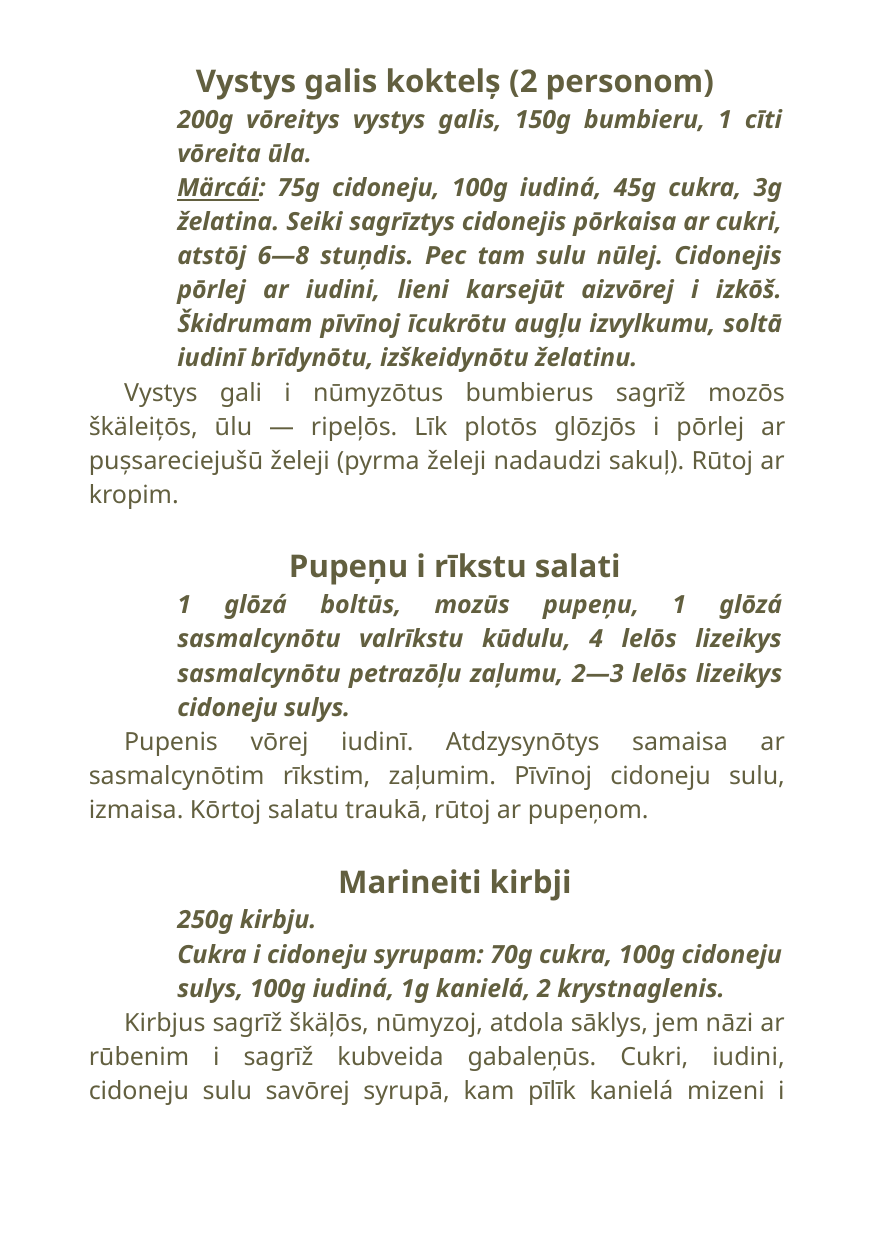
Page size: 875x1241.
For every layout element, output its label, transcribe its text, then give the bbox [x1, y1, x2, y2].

text Marineiti kirbji [88, 859, 786, 902]
text Kirbjus sagrīž škäļōs, nūmyzoj, atdola sāklys, jem nāzi ar rūbenim i sagrīž kubveida gabaleņūs. Cukri, iudini, cidoneju sulu savōrej syrupā, kam pīlīk kanielá mizeni i [88, 1004, 786, 1107]
text Vystys gali i nūmyzōtus bumbierus sagrīž mozōs škäleițōs, ūlu — ripeļōs. Līk plotōs glōzjōs i pōrlej ar pușsareciejušū želeji (pyrma želeji nadaudzi sakuļ). Rūtoj ar kropim. [88, 374, 786, 510]
text Pupeņu i rīkstu salati [88, 544, 786, 587]
text 250g kirbju. [177, 902, 786, 936]
text 200g vōreitys vystys galis, 150g bumbieru, 1 cīti vōreita ūla. [177, 102, 786, 170]
text 1 glōzá boltūs, mozūs pupeņu, 1 glōzá sasmalcynōtu valrīkstu kūdulu, 4 lelōs lizeikys sasmalcynōtu petrazōļu zaļumu, 2—3 lelōs lizeikys cidoneju sulys. [177, 587, 786, 723]
text Märcái: 75g cidoneju, 100g iudiná, 45g cukra, 3g želatina. Seiki sagrīztys cidonejis pōrkaisa ar cukri, atstōj 6—8 stuņdis. Pec tam sulu nūlej. Cidonejis pōrlej ar iudini, lieni karsejūt aizvōrej i izkōš. Škidrumam pīvīnoj īcukrōtu augļu izvylkumu, soltā iudinī brīdynōtu, izškeidynōtu želatinu. [177, 170, 786, 374]
text Cukra i cidoneju syrupam: 70g cukra, 100g cidoneju sulys, 100g iudiná, 1g kanielá, 2 krystnaglenis. [177, 936, 786, 1004]
text Pupenis vōrej iudinī. Atdzysynōtys samaisa ar sasmalcynōtim rīkstim, zaļumim. Pīvīnoj cidoneju sulu, izmaisa. Kōrtoj salatu traukā, rūtoj ar pupeņom. [88, 723, 786, 826]
text Vystys galis koktelș (2 personom) [88, 59, 786, 102]
